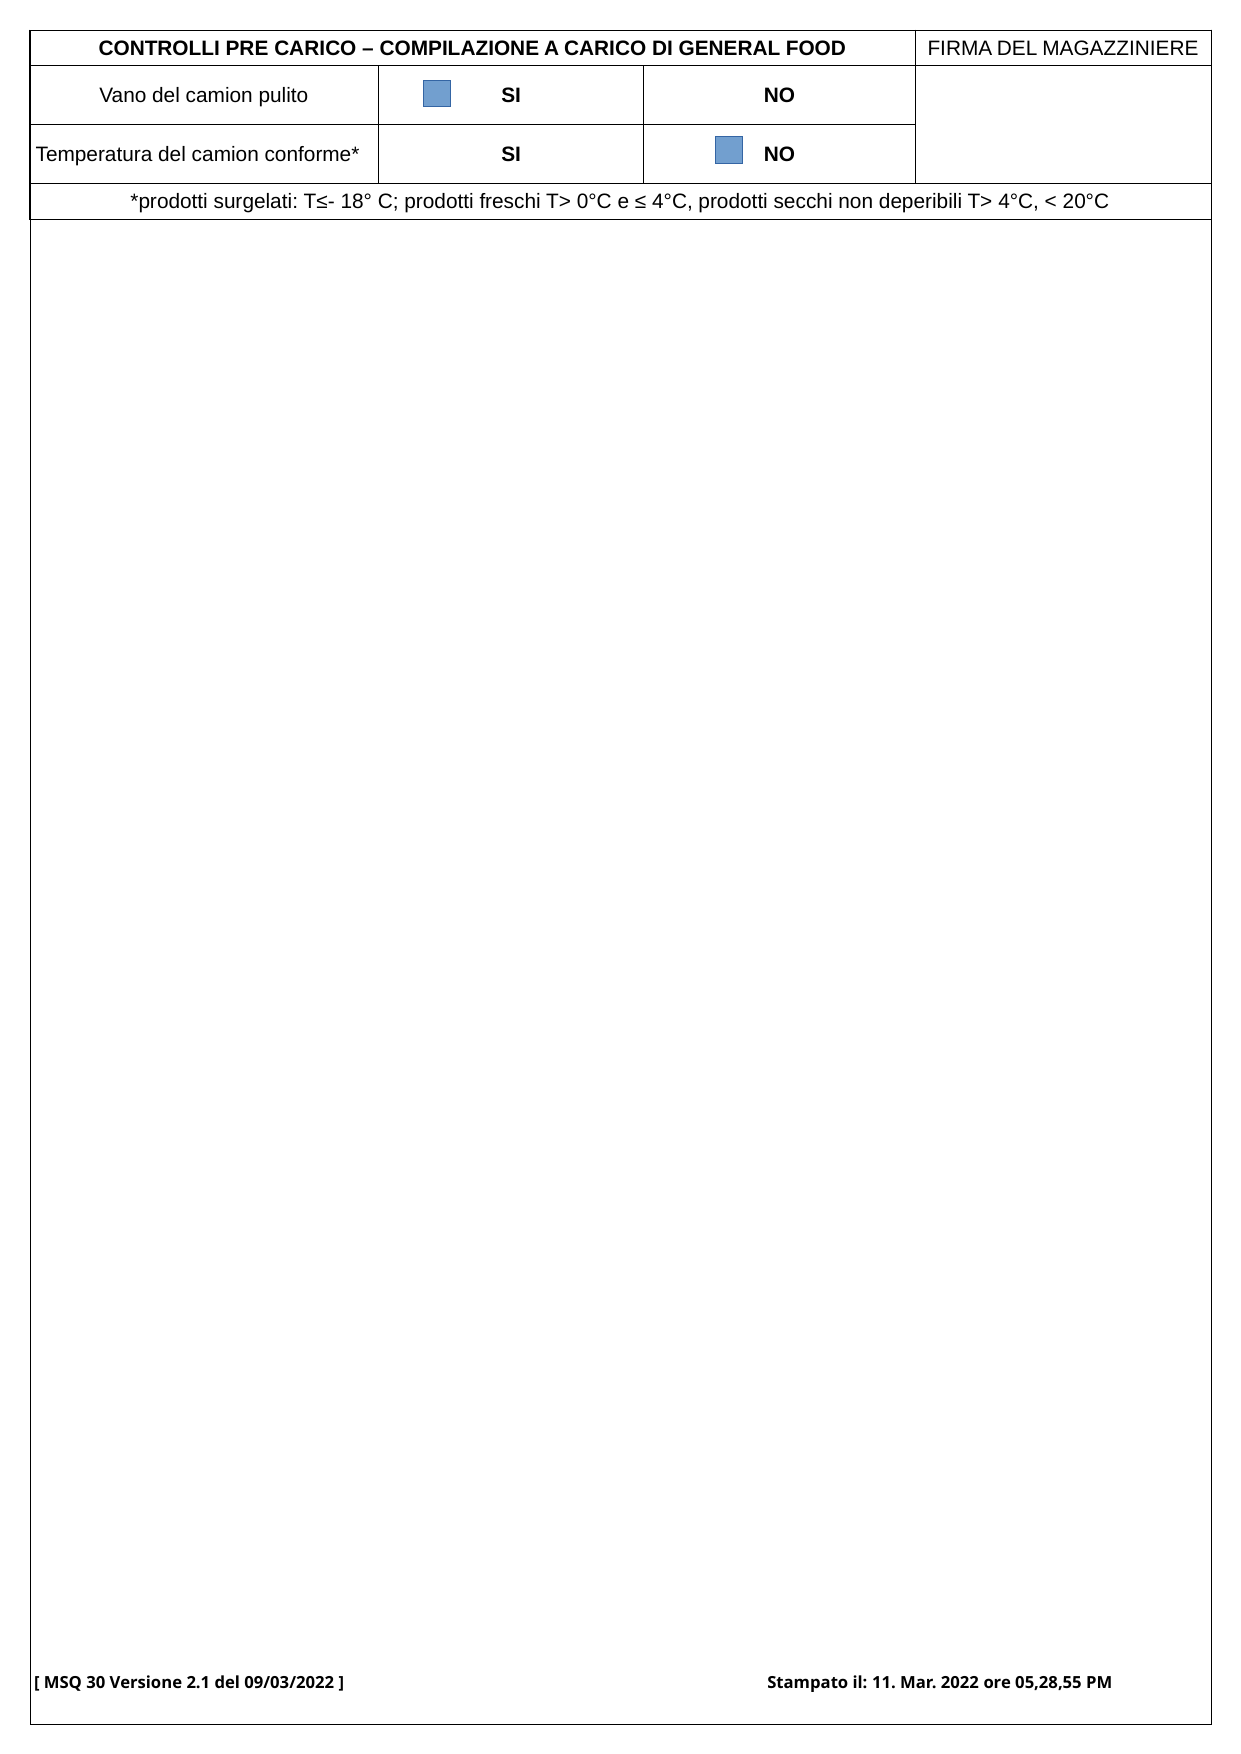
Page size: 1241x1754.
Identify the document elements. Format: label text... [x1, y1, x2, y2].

table_cell Vano del camion pulito [31, 66, 378, 124]
table_cell Temperatura del camion conforme* [31, 125, 378, 183]
table_cell SI [379, 125, 643, 183]
table_cell *prodotti surgelati: T≤- 18° C; prodotti freschi T> 0°C e ≤ 4°C, prodotti secchi non deperibili T> 4°C, < 20°C [31, 184, 1211, 219]
table_header FIRMA DEL MAGAZZINIERE [916, 31, 1211, 65]
table_cell [916, 66, 1211, 183]
table_cell NO [644, 66, 915, 124]
table_cell SI [379, 66, 643, 124]
table_header CONTROLLI PRE CARICO – COMPILAZIONE A CARICO DI GENERAL FOOD [31, 31, 915, 65]
table_cell NO [644, 125, 915, 183]
